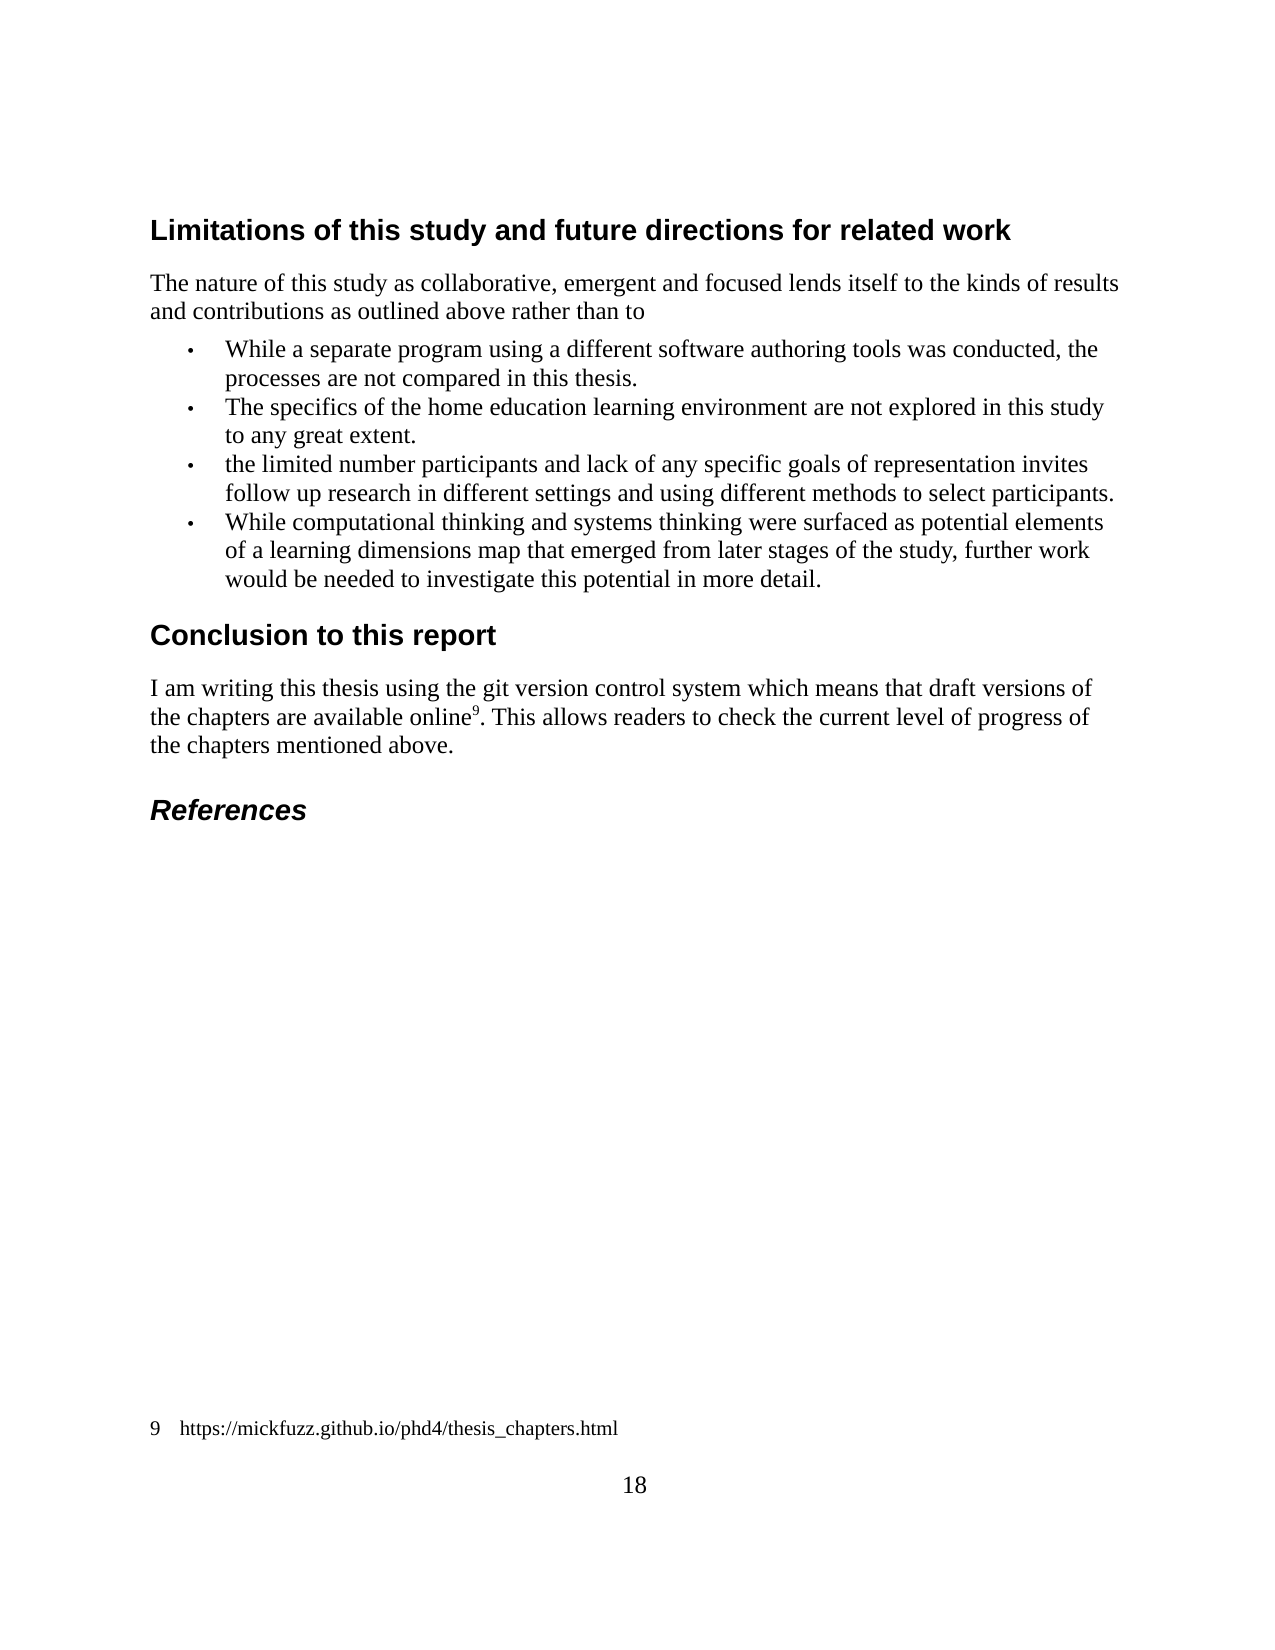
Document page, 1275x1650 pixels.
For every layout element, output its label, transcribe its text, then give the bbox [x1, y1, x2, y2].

text I am writing this thesis using the git version control system which means that draft versions of the chapters are available online. This allows readers to check the current level of progress of the chapters mentioned above. [150, 673, 1125, 759]
subtitle Conclusion to this report [150, 618, 1125, 651]
subtitle References [150, 793, 1125, 827]
list The specifics of the home education learning environment are not explored in this study to any great extent. [187, 392, 1125, 449]
list the limited number participants and lack of any specific goals of representation invites follow up research in different settings and using different methods to select participants. [187, 449, 1125, 507]
subtitle Limitations of this study and future directions for related work [150, 213, 1125, 246]
text The nature of this study as collaborative, emergent and focused lends itself to the kinds of results and contributions as outlined above rather than to [150, 268, 1125, 325]
list While computational thinking and systems thinking were surfaced as potential elements of a learning dimensions map that emerged from later stages of the study, further work would be needed to investigate this potential in more detail. [187, 507, 1125, 593]
list While a separate program using a different software authoring tools was conducted, the processes are not compared in this thesis. [187, 334, 1125, 392]
text https://mickfuzz.github.io/phd4/thesis_chapters.html [150, 1416, 1125, 1440]
